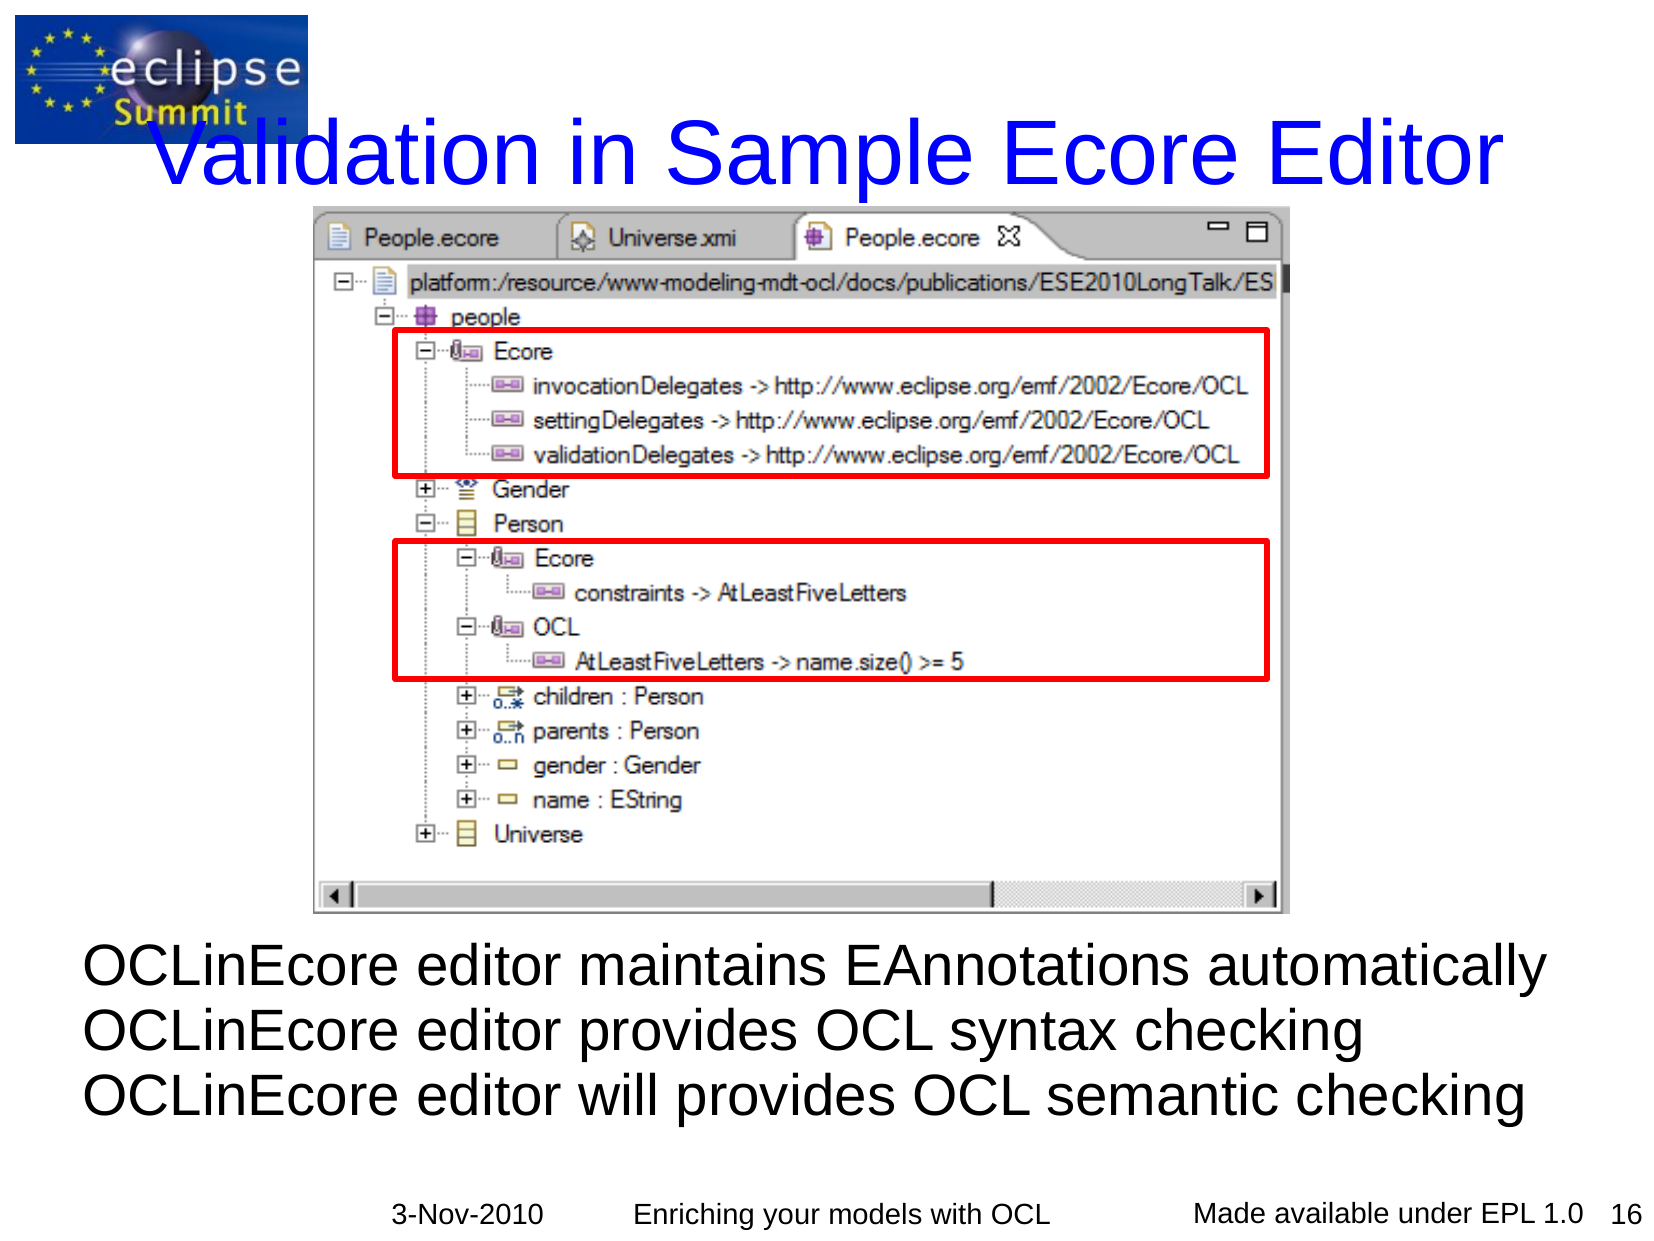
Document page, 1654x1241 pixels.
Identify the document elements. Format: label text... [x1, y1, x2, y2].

picture [313, 206, 1290, 914]
picture [15, 15, 308, 144]
list OCLinEcore editor maintains EAnnotations automatically OCLinEcore editor provides OCL syntax checking OCLinEcore editor will provides OCL semantic checking [82, 932, 1571, 1137]
title Validation in Sample Ecore Editor [82, 56, 1571, 250]
